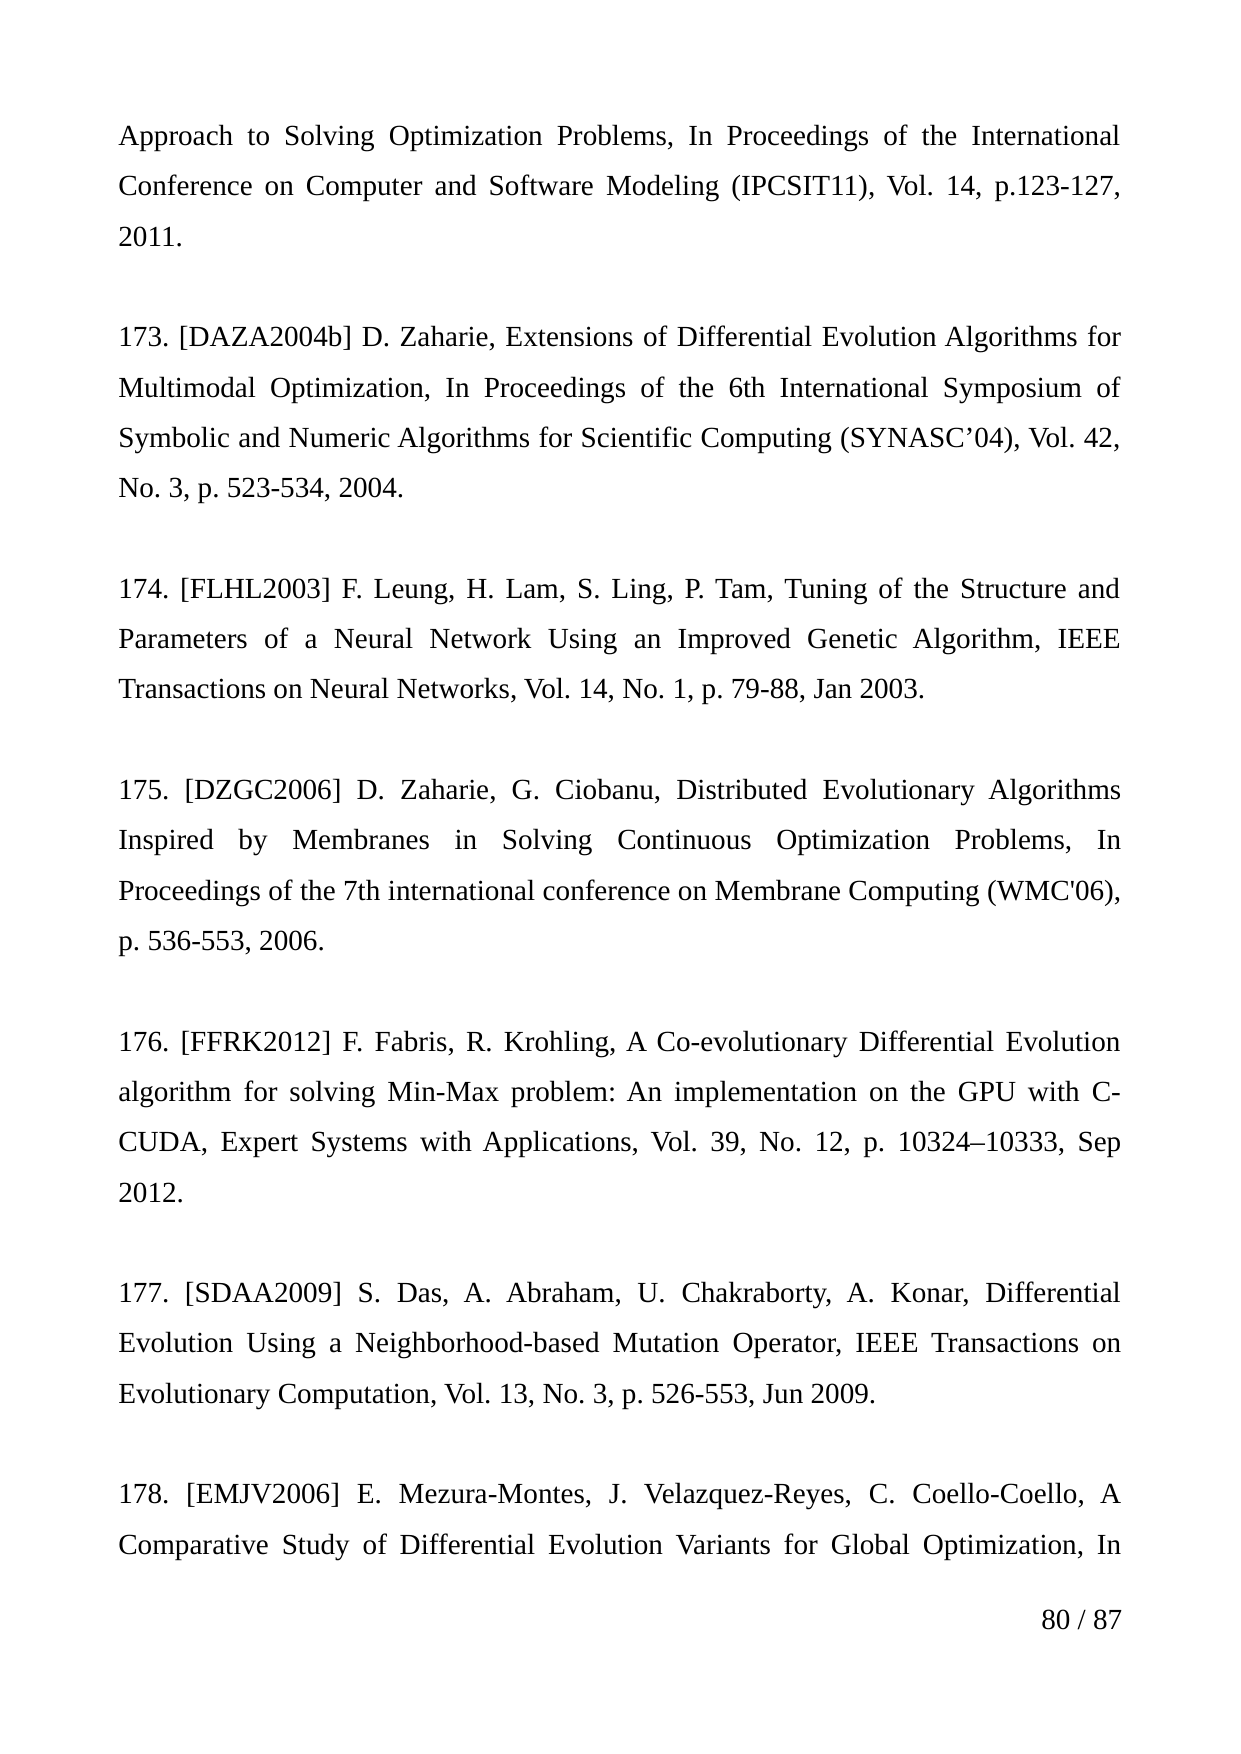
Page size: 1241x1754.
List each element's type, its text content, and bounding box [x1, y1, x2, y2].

text 177. [SDAA2009] S. Das, A. Abraham, U. Chakraborty, A. Konar, Differential Evolution Using a Neighborhood-based Mutation Operator, IEEE Transactions on Evolutionary Computation, Vol. 13, No. 3, p. 526-553, Jun 2009. [118, 1275, 1122, 1409]
text 173. [DAZA2004b] D. Zaharie, Extensions of Differential Evolution Algorithms for Multimodal Optimization, In Proceedings of the 6th International Symposium of Symbolic and Numeric Algorithms for Scientific Computing (SYNASC’04), Vol. 42, No. 3, p. 523-534, 2004. [118, 319, 1122, 504]
text 178. [EMJV2006] E. Mezura-Montes, J. Velazquez-Reyes, C. Coello-Coello, A Comparative Study of Differential Evolution Variants for Global Optimization, In [118, 1477, 1122, 1560]
text Approach to Solving Optimization Problems, In Proceedings of the International Conference on Computer and Software Modeling (IPCSIT11), Vol. 14, p.123-127, 2011. [118, 118, 1122, 252]
text 175. [DZGC2006] D. Zaharie, G. Ciobanu, Distributed Evolutionary Algorithms Inspired by Membranes in Solving Continuous Optimization Problems, In Proceedings of the 7th international conference on Membrane Computing (WMC'06), p. 536-553, 2006. [118, 772, 1122, 957]
text 176. [FFRK2012] F. Fabris, R. Krohling, A Co-evolutionary Differential Evolution algorithm for solving Min-Max problem: An implementation on the GPU with C-CUDA, Expert Systems with Applications, Vol. 39, No. 12, p. 10324–10333, Sep 2012. [118, 1024, 1122, 1208]
text 174. [FLHL2003] F. Leung, H. Lam, S. Ling, P. Tam, Tuning of the Structure and Parameters of a Neural Network Using an Improved Genetic Algorithm, IEEE Transactions on Neural Networks, Vol. 14, No. 1, p. 79-88, Jan 2003. [118, 571, 1122, 705]
